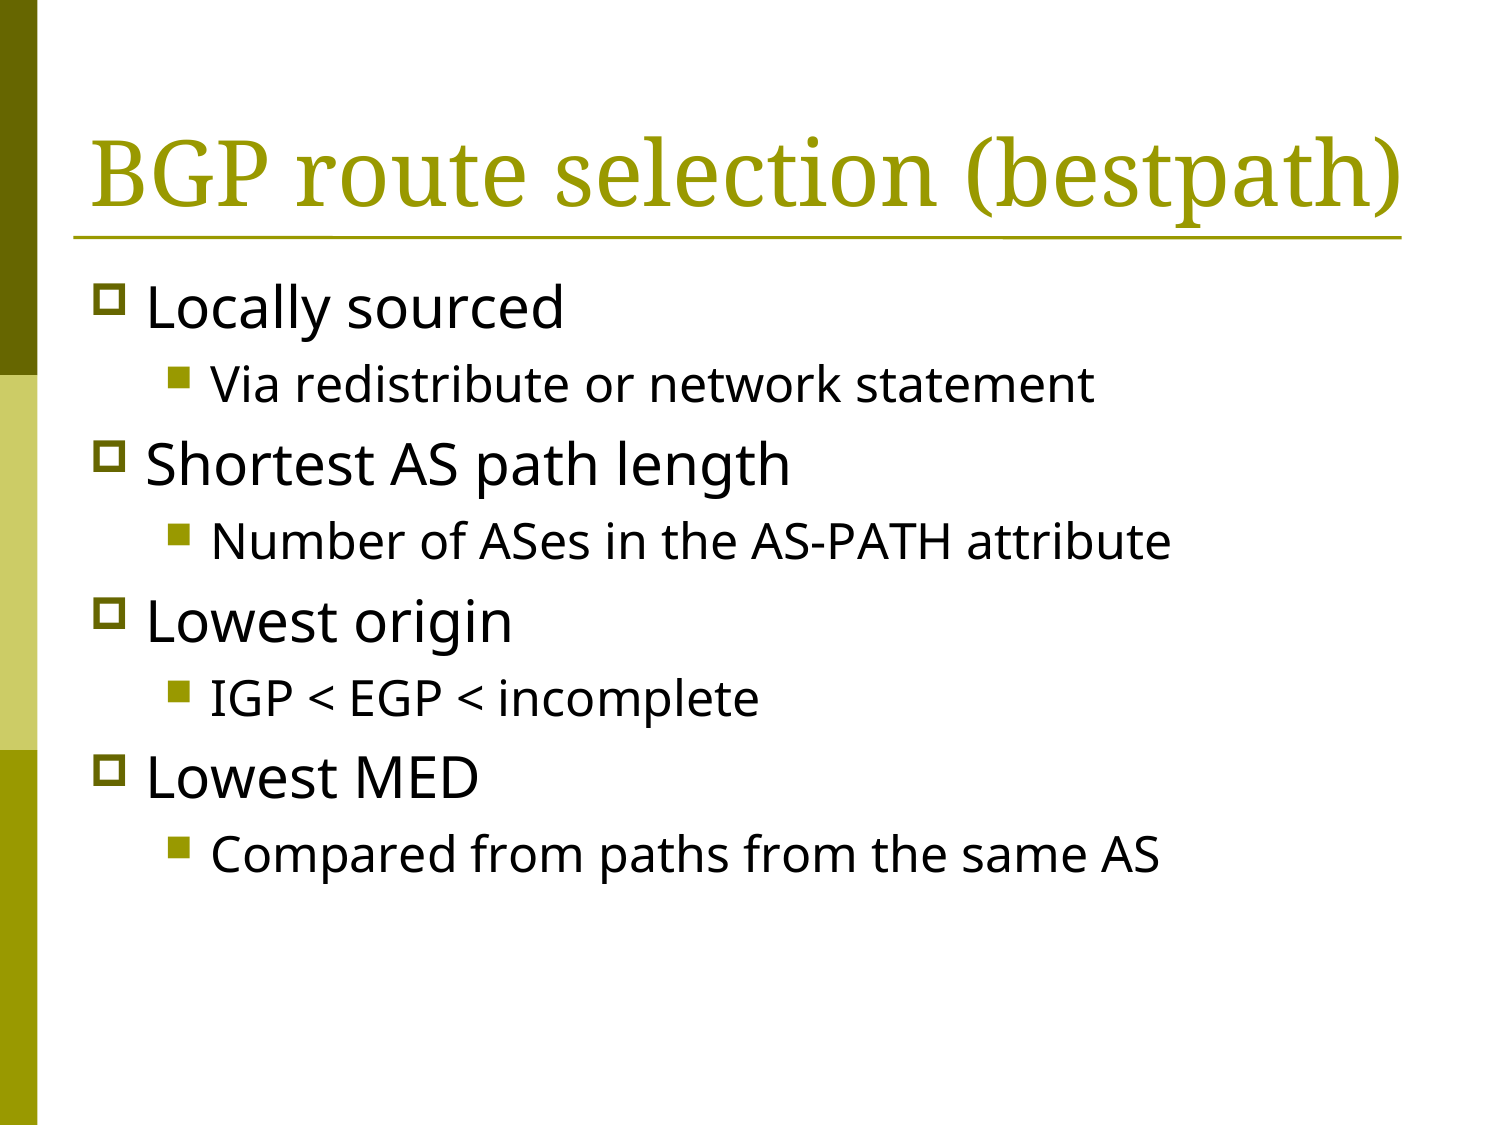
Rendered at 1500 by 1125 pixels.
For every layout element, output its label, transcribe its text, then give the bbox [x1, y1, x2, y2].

title BGP route selection (bestpath) [75, 0, 1426, 233]
list Locally sourced Via redistribute or network statement Shortest AS path length Number of ASes in the AS-PATH attribute Lowest origin IGP < EGP < incomplete Lowest MED Compared from paths from the same AS [75, 262, 1426, 1006]
